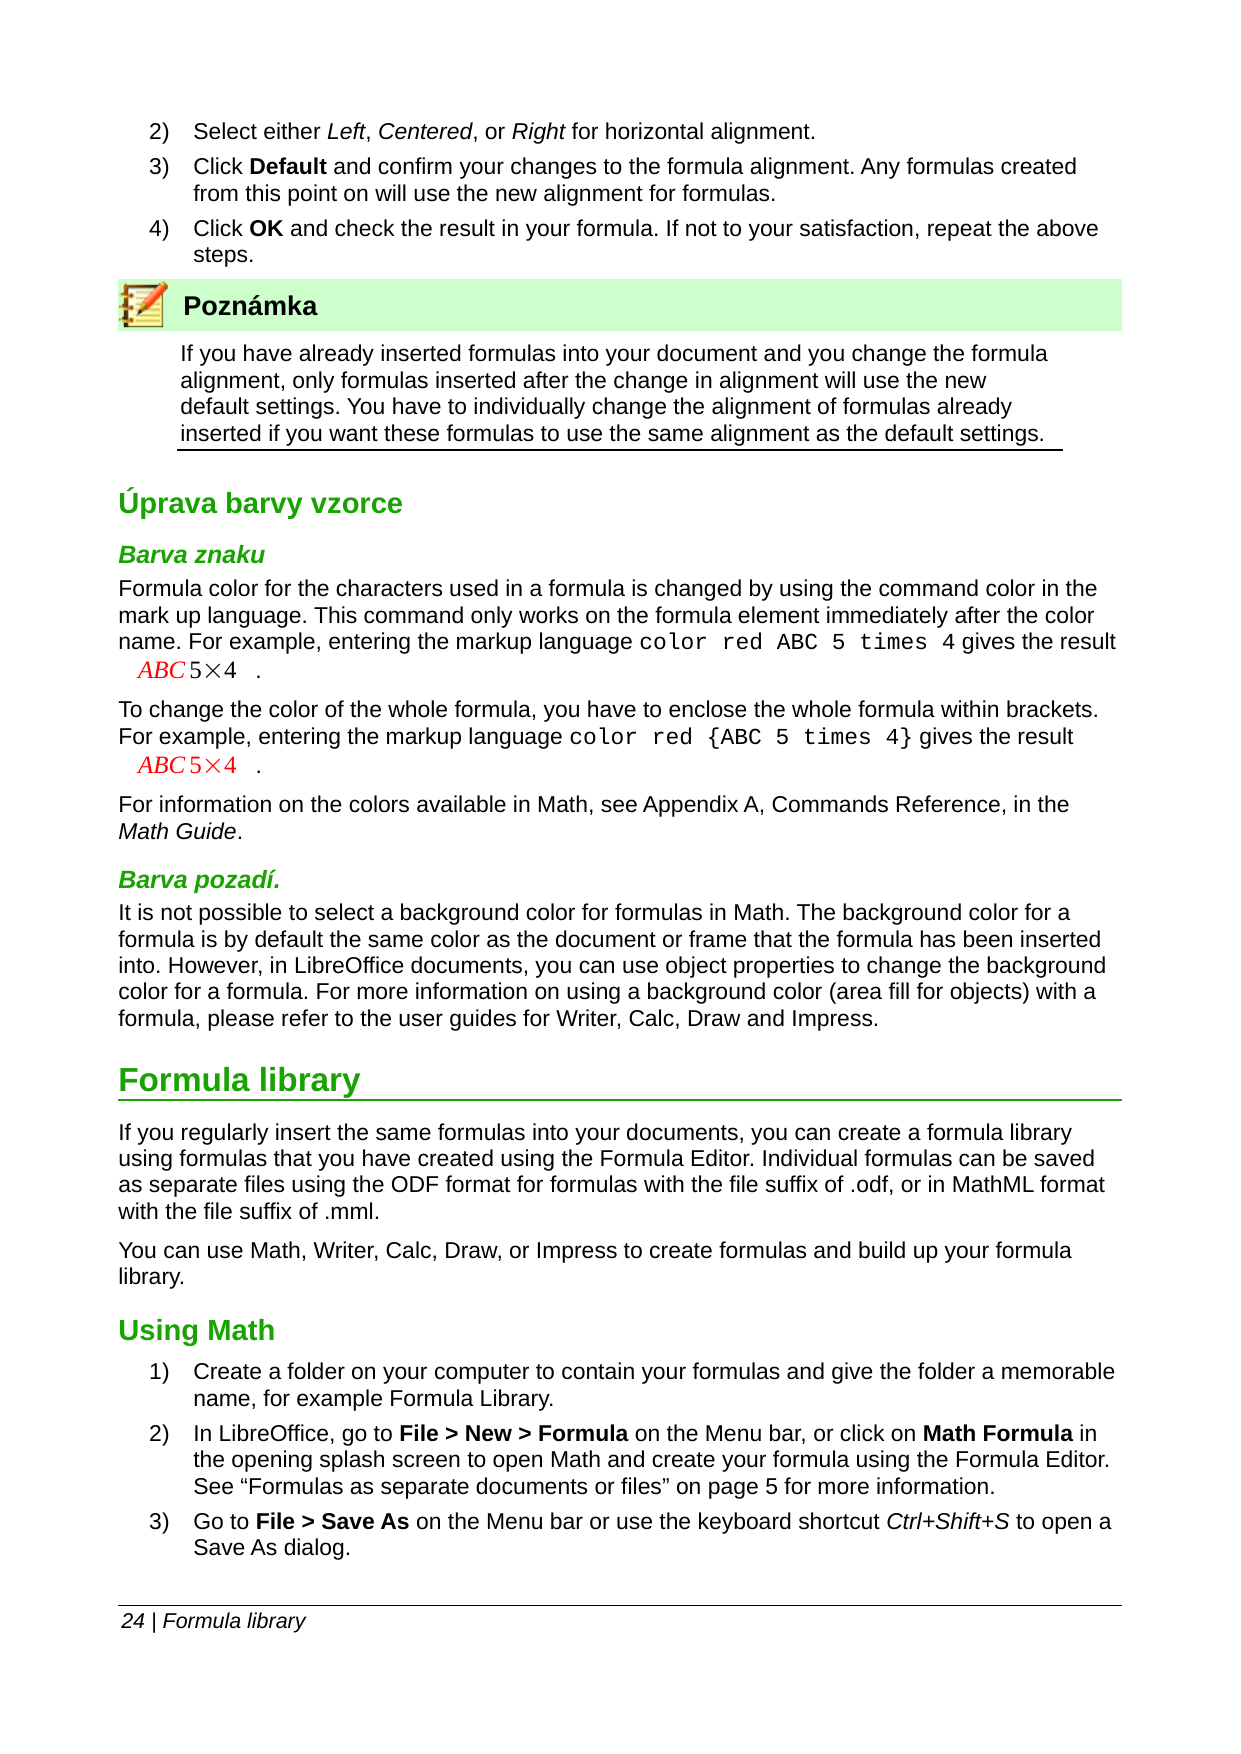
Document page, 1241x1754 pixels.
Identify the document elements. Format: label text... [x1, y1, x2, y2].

subtitle Formula library [118, 1061, 1122, 1099]
text For information on the colors available in Math, see Appendix A, Commands Reference, in the Math Guide. [118, 791, 1122, 844]
picture [119, 280, 170, 331]
list Select either Left, Centered, or Right for horizontal alignment. [169, 118, 1122, 144]
list Go to File > Save As on the Menu bar or use the keyboard shortcut Ctrl+Shift+S to open a Save As dialog. [169, 1508, 1122, 1561]
subtitle Using Math [118, 1313, 1122, 1347]
subtitle Barva znaku [118, 541, 1122, 569]
subtitle Úprava barvy vzorce [118, 486, 1122, 520]
text If you have already inserted formulas into your document and you change the formula alignment, only formulas inserted after the change in alignment will use the new default settings. You have to individually change the alignment of formulas already inserted if you want these formulas to use the same alignment as the default settings. [177, 337, 1063, 449]
text Formula color for the characters used in a formula is changed by using the command color in the mark up language. This command only works on the formula element immediately after the color name. For example, entering the markup language color red ABC 5 times 4 gives the result . [118, 575, 1122, 684]
list Create a folder on your computer to contain your formulas and give the folder a memorable name, for example Formula Library. [169, 1358, 1122, 1411]
subtitle Barva pozadí. [118, 864, 1122, 893]
list Click OK and check the result in your formula. If not to your satisfaction, repeat the above steps. [169, 215, 1122, 268]
text You can use Math, Writer, Calc, Draw, or Impress to create formulas and build up your formula library. [118, 1237, 1122, 1289]
list Click Default and confirm your changes to the formula alignment. Any formulas created from this point on will use the new alignment for formulas. [169, 153, 1122, 206]
subtitle Poznámka [118, 279, 1122, 331]
text To change the color of the whole formula, you have to enclose the whole formula within brackets. For example, entering the markup language color red {ABC 5 times 4} gives the result. [118, 696, 1122, 779]
text It is not possible to select a background color for formulas in Math. The background color for a formula is by default the same color as the document or frame that the formula has been inserted into. However, in LibreOffice documents, you can use object properties to change the background color for a formula. For more information on using a background color (area fill for objects) with a formula, please refer to the user guides for Writer, Calc, Draw and Impress. [118, 899, 1122, 1031]
list In LibreOffice, go to File > New > Formula on the Menu bar, or click on Math Formula in the opening splash screen to open Math and create your formula using the Formula Editor. See “Formulas as separate documents or files” on page 5 for more information. [169, 1420, 1122, 1499]
text If you regularly insert the same formulas into your documents, you can create a formula library using formulas that you have created using the Formula Editor. Individual formulas can be saved as separate files using the ODF format for formulas with the file suffix of .odf, or in MathML format with the file suffix of .mml. [118, 1119, 1122, 1224]
